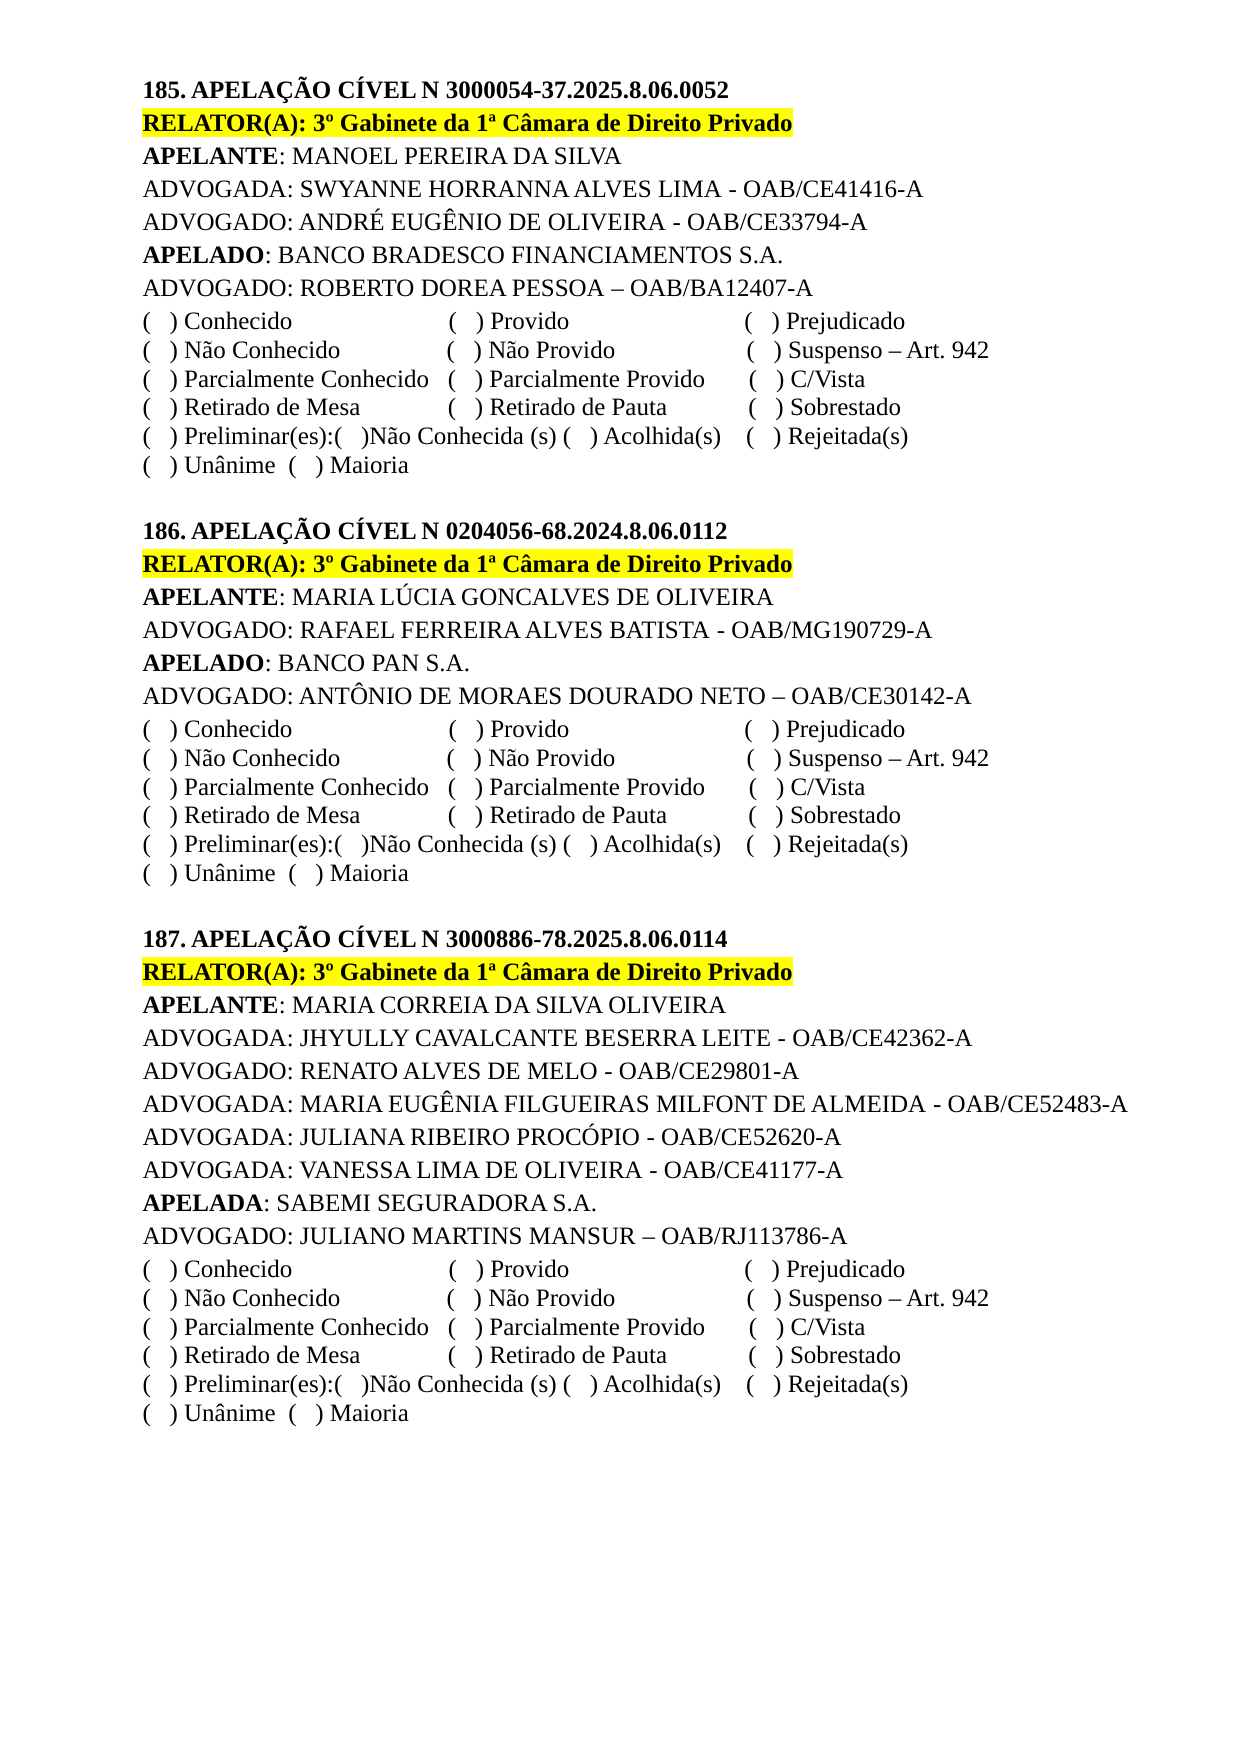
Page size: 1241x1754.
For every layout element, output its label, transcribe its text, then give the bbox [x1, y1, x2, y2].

text ( ) Conhecido ( ) Provido ( ) Prejudicado [142, 1254, 1141, 1283]
text ( ) Unânime ( ) Maioria 186. APELAÇÃO CÍVEL N 0204056-68.2024.8.06.0112 RELATOR(A): 3º Gabinete da 1ª Câmara de Direito Privado APELANTE: MARIA LÚCIA GONCALVES DE OLIVEIRA ADVOGADO: RAFAEL FERREIRA ALVES BATISTA - OAB/MG190729-A APELADO: BANCO PAN S.A. ADVOGADO: ANTÔNIO DE MORAES DOURADO NETO – OAB/CE30142-A [142, 450, 1141, 710]
text ( ) Unânime ( ) Maioria [142, 1398, 1141, 1493]
text ( ) Retirado de Mesa ( ) Retirado de Pauta ( ) Sobrestado [142, 800, 1158, 829]
text ( ) Preliminar(es):( )Não Conhecida (s) ( ) Acolhida(s) ( ) Rejeitada(s) [142, 829, 1158, 858]
text ( ) Conhecido ( ) Provido ( ) Prejudicado [142, 306, 1141, 335]
text ( ) Preliminar(es):( )Não Conhecida (s) ( ) Acolhida(s) ( ) Rejeitada(s) [142, 1369, 1158, 1398]
text ( ) Parcialmente Conhecido ( ) Parcialmente Provido ( ) C/Vista [142, 772, 1158, 800]
text ( ) Parcialmente Conhecido ( ) Parcialmente Provido ( ) C/Vista [142, 364, 1158, 392]
text ( ) Parcialmente Conhecido ( ) Parcialmente Provido ( ) C/Vista [142, 1312, 1158, 1340]
text ( ) Retirado de Mesa ( ) Retirado de Pauta ( ) Sobrestado [142, 392, 1158, 421]
text ( ) Não Conhecido ( ) Não Provido ( ) Suspenso – Art. 942 [142, 1283, 1158, 1312]
text ( ) Preliminar(es):( )Não Conhecida (s) ( ) Acolhida(s) ( ) Rejeitada(s) [142, 421, 1158, 450]
text ( ) Conhecido ( ) Provido ( ) Prejudicado [142, 714, 1141, 743]
text ( ) Não Conhecido ( ) Não Provido ( ) Suspenso – Art. 942 [142, 743, 1158, 772]
text ( ) Retirado de Mesa ( ) Retirado de Pauta ( ) Sobrestado [142, 1340, 1158, 1369]
text 185. APELAÇÃO CÍVEL N 3000054-37.2025.8.06.0052 RELATOR(A): 3º Gabinete da 1ª Câmara de Direito Privado APELANTE: MANOEL PEREIRA DA SILVA ADVOGADA: SWYANNE HORRANNA ALVES LIMA - OAB/CE41416-A ADVOGADO: ANDRÉ EUGÊNIO DE OLIVEIRA - OAB/CE33794-A APELADO: BANCO BRADESCO FINANCIAMENTOS S.A. ADVOGADO: ROBERTO DOREA PESSOA – OAB/BA12407-A [142, 75, 1141, 302]
text ( ) Não Conhecido ( ) Não Provido ( ) Suspenso – Art. 942 [142, 335, 1158, 364]
text ( ) Unânime ( ) Maioria 187. APELAÇÃO CÍVEL N 3000886-78.2025.8.06.0114 RELATOR(A): 3º Gabinete da 1ª Câmara de Direito Privado APELANTE: MARIA CORREIA DA SILVA OLIVEIRA ADVOGADA: JHYULLY CAVALCANTE BESERRA LEITE - OAB/CE42362-A ADVOGADO: RENATO ALVES DE MELO - OAB/CE29801-A ADVOGADA: MARIA EUGÊNIA FILGUEIRAS MILFONT DE ALMEIDA - OAB/CE52483-A ADVOGADA: JULIANA RIBEIRO PROCÓPIO - OAB/CE52620-A ADVOGADA: VANESSA LIMA DE OLIVEIRA - OAB/CE41177-A APELADA: SABEMI SEGURADORA S.A. ADVOGADO: JULIANO MARTINS MANSUR – OAB/RJ113786-A [142, 858, 1141, 1250]
